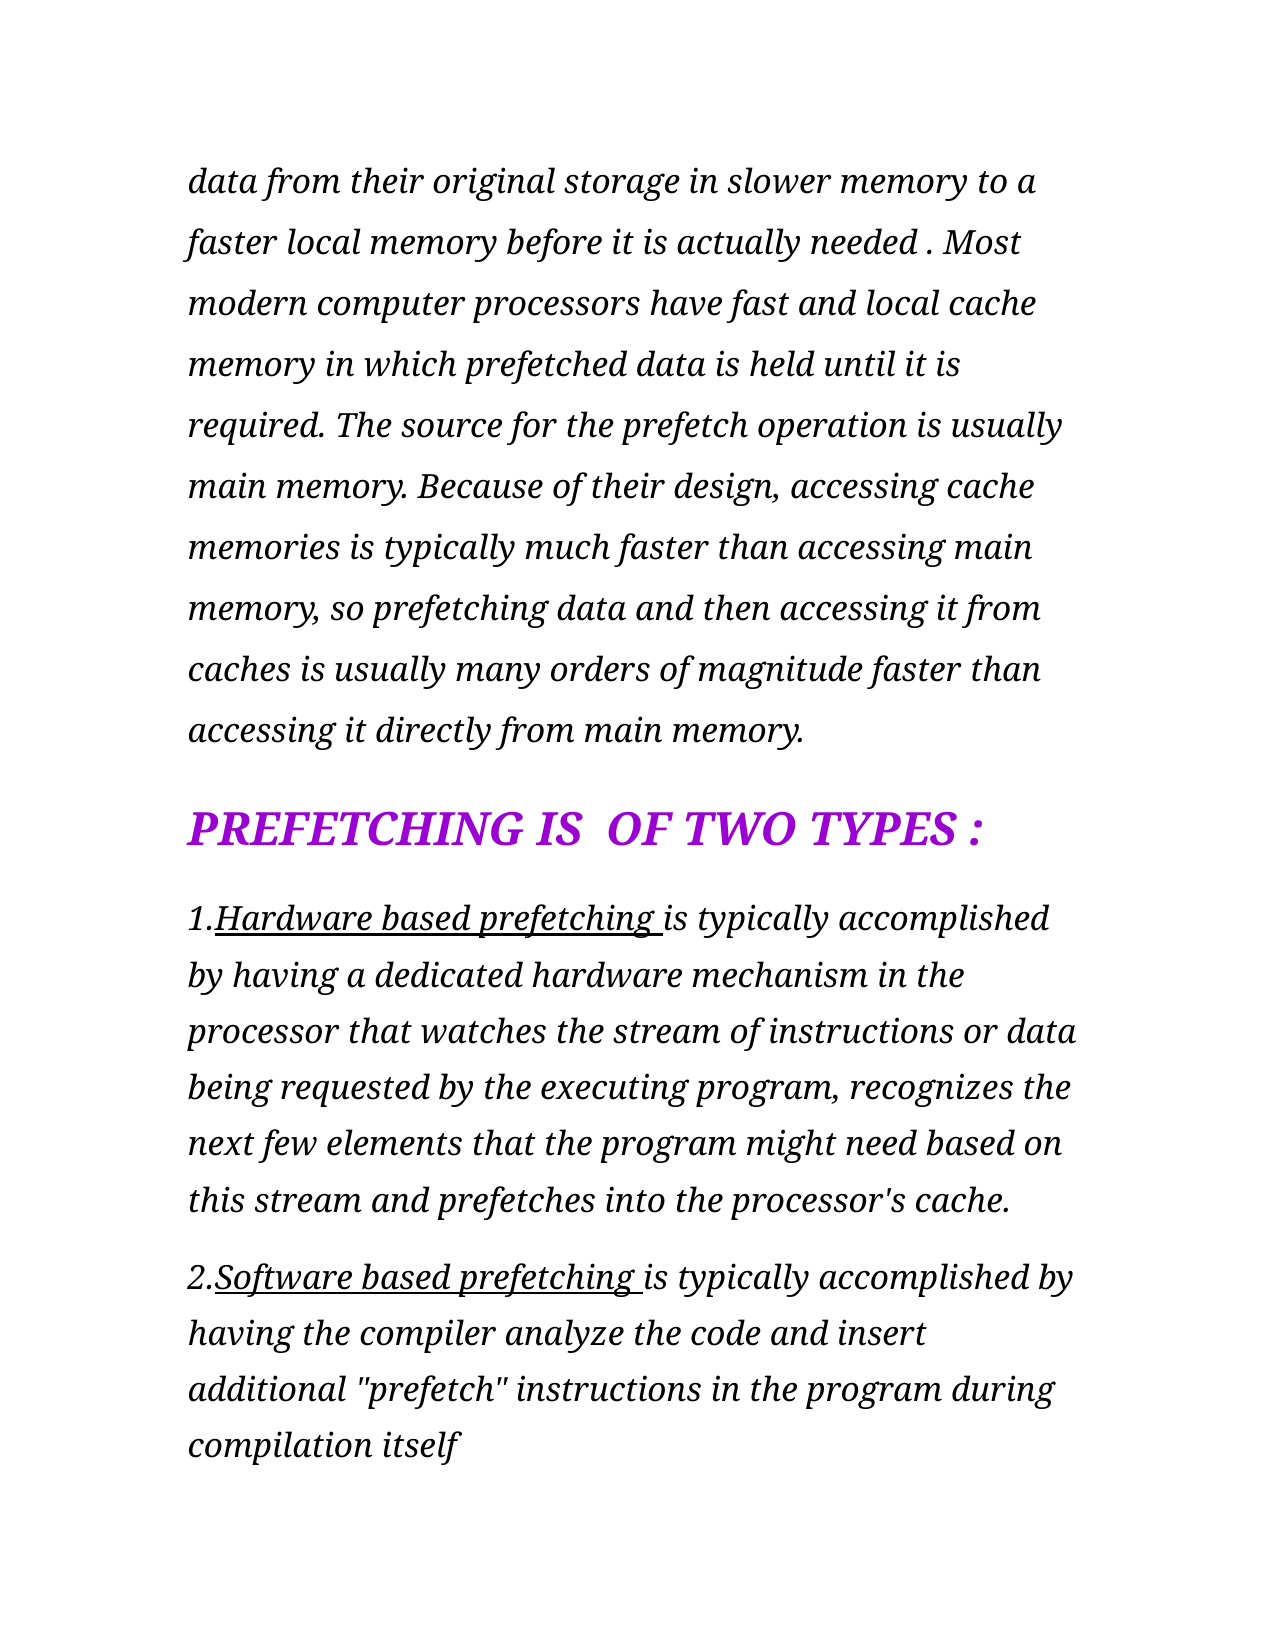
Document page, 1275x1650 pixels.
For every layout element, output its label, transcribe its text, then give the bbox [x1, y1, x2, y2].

text PREFETCHING IS OF TWO TYPES : [187, 781, 1087, 859]
text data from their original storage in slower memory to a faster local memory before it is actually needed . Most modern computer processors have fast and local cache memory in which prefetched data is held until it is required. The source for the prefetch operation is usually main memory. Because of their design, accessing cache memories is typically much faster than accessing main memory, so prefetching data and then accessing it from caches is usually many orders of magnitude faster than accessing it directly from main memory. [187, 150, 1087, 752]
text 2.Software based prefetching is typically accomplished by having the compiler analyze the code and insert additional "prefetch" instructions in the program during compilation itself [187, 1250, 1087, 1468]
text 1.Hardware based prefetching is typically accomplished by having a dedicated hardware mechanism in the processor that watches the stream of instructions or data being requested by the executing program, recognizes the next few elements that the program might need based on this stream and prefetches into the processor's cache. [187, 892, 1087, 1222]
